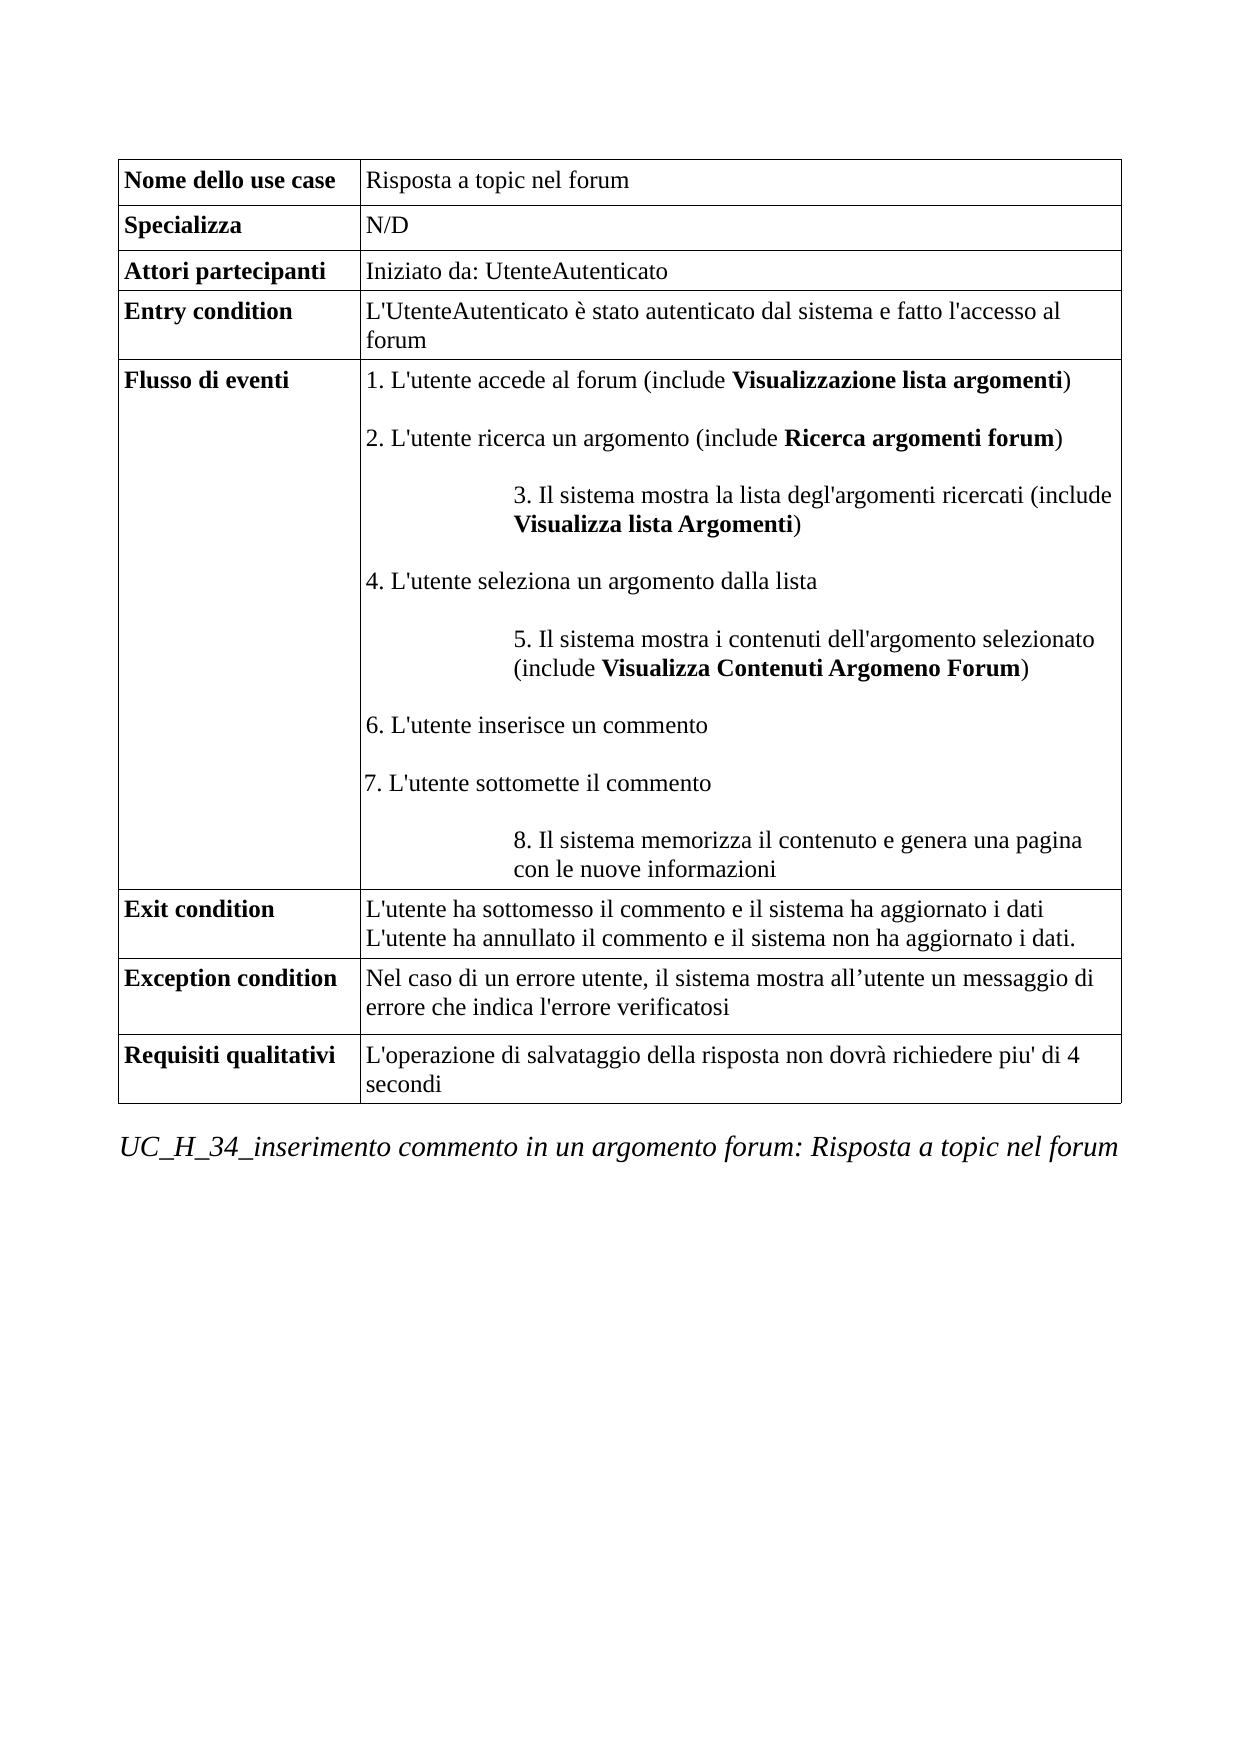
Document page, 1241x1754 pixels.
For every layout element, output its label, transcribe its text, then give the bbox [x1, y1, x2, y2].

table_cell Attori partecipanti [119, 251, 360, 290]
table_cell Specializza [119, 206, 360, 250]
table_cell L'UtenteAutenticato è stato autenticato dal sistema e fatto l'accesso al forum [361, 291, 1121, 359]
table_cell Requisiti qualitativi [119, 1035, 360, 1103]
table_header Nome dello use case [119, 160, 360, 205]
table_cell L'operazione di salvataggio della risposta non dovrà richiedere piu' di 4 secondi [361, 1035, 1121, 1103]
text UC_H_34_inserimento commento in un argomento forum: Risposta a topic nel forum [118, 1129, 1122, 1163]
table_cell N/D [361, 206, 1121, 250]
table_cell L'utente ha sottomesso il commento e il sistema ha aggiornato i dati L'utente ha annullato il commento e il sistema non ha aggiornato i dati. [361, 890, 1121, 957]
table_cell Iniziato da: UtenteAutenticato [361, 251, 1121, 290]
table_cell Nel caso di un errore utente, il sistema mostra all’utente un messaggio di errore che indica l'errore verificatosi [361, 959, 1121, 1034]
table_cell Flusso di eventi [119, 360, 360, 888]
table_cell Exception condition [119, 959, 360, 1034]
table_cell L'utente accede al forum (include Visualizzazione lista argomenti) L'utente ricerca un argomento (include Ricerca argomenti forum) Il sistema mostra la lista degl'argomenti ricercati (include Visualizza lista Argomenti) L'utente seleziona un argomento dalla lista Il sistema mostra i contenuti dell'argomento selezionato (include Visualizza Contenuti Argomeno Forum) L'utente inserisce un commento L'utente sottomette il commento Il sistema memorizza il contenuto e genera una pagina con le nuove informazioni [361, 360, 1121, 888]
table_cell Entry condition [119, 291, 360, 359]
table_cell Exit condition [119, 890, 360, 957]
table_header Risposta a topic nel forum [361, 160, 1121, 205]
